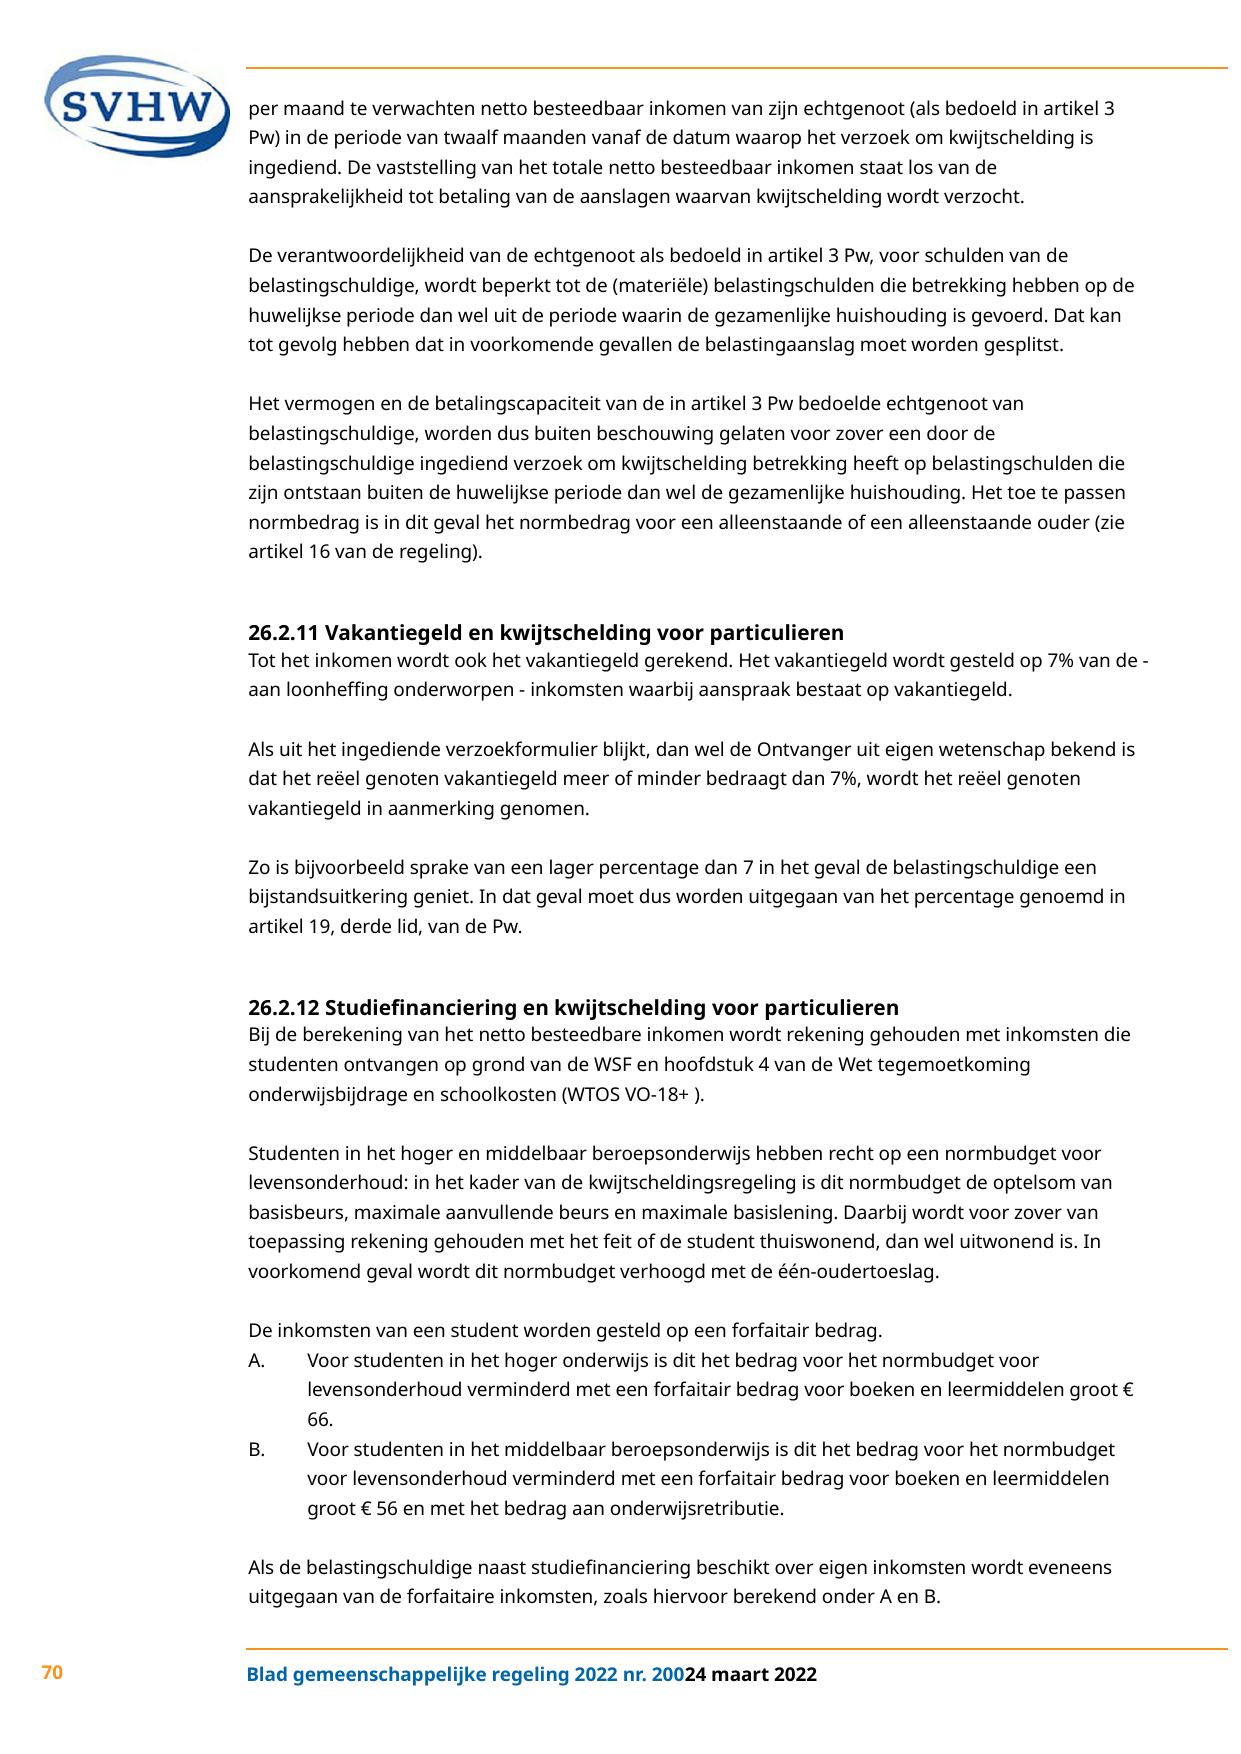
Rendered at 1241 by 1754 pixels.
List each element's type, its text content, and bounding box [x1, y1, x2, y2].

text 26.2.11 Vakantiegeld en kwijtschelding voor particulieren [248, 618, 1152, 647]
text 26.2.12 Studiefinanciering en kwijtschelding voor particulieren [248, 993, 1152, 1022]
text Studenten in het hoger en middelbaar beroepsonderwijs hebben recht op een normbudget voor levensonderhoud: in het kader van de kwijtscheldingsregeling is dit normbudget de optelsom van basisbeurs, maximale aanvullende beurs en maximale basislening. Daarbij wordt voor zover van toepassing rekening gehouden met het feit of de student thuiswonend, dan wel uitwonend is. In voorkomend geval wordt dit normbudget verhoogd met de één-oudertoeslag. [248, 1140, 1152, 1284]
list Voor studenten in het middelbaar beroepsonderwijs is dit het bedrag voor het normbudget voor levensonderhoud verminderd met een forfaitair bedrag voor boeken en leermiddelen groot € 56 en met het bedrag aan onderwijsretributie. [248, 1436, 1152, 1521]
picture [41, 47, 231, 172]
text De inkomsten van een student worden gesteld op een forfaitair bedrag. [248, 1317, 1152, 1343]
text Het vermogen en de betalingscapaciteit van de in artikel 3 Pw bedoelde echtgenoot van belastingschuldige, worden dus buiten beschouwing gelaten voor zover een door de belastingschuldige ingediend verzoek om kwijtschelding betrekking heeft op belastingschulden die zijn ontstaan buiten de huwelijkse periode dan wel de gezamenlijke huishouding. Het toe te passen normbedrag is in dit geval het normbedrag voor een alleenstaande of een alleenstaande ouder (zie artikel 16 van de regeling). [248, 391, 1152, 564]
text Tot het inkomen wordt ook het vakantiegeld gerekend. Het vakantiegeld wordt gesteld op 7% van de - aan loonheffing onderworpen - inkomsten waarbij aanspraak bestaat op vakantiegeld. [248, 647, 1152, 702]
text Als uit het ingediende verzoekformulier blijkt, dan wel de Ontvanger uit eigen wetenschap bekend is dat het reëel genoten vakantiegeld meer of minder bedraagt dan 7%, wordt het reëel genoten vakantiegeld in aanmerking genomen. [248, 736, 1152, 821]
text Bij de berekening van het netto besteedbare inkomen wordt rekening gehouden met inkomsten die studenten ontvangen op grond van de WSF en hoofdstuk 4 van de Wet tegemoetkoming onderwijsbijdrage en schoolkosten (WTOS VO-18+ ). [248, 1022, 1152, 1107]
text Zo is bijvoorbeeld sprake van een lager percentage dan 7 in het geval de belastingschuldige een bijstandsuitkering geniet. In dat geval moet dus worden uitgegaan van het percentage genoemd in artikel 19, derde lid, van de Pw. [248, 854, 1152, 939]
text De verantwoordelijkheid van de echtgenoot als bedoeld in artikel 3 Pw, voor schulden van de belastingschuldige, wordt beperkt tot de (materiële) belastingschulden die betrekking hebben op de huwelijkse periode dan wel uit de periode waarin de gezamenlijke huishouding is gevoerd. Dat kan tot gevolg hebben dat in voorkomende gevallen de belastingaanslag moet worden gesplitst. [248, 243, 1152, 357]
text per maand te verwachten netto besteedbaar inkomen van zijn echtgenoot (als bedoeld in artikel 3 Pw) in de periode van twaalf maanden vanaf de datum waarop het verzoek om kwijtschelding is ingediend. De vaststelling van het totale netto besteedbaar inkomen staat los van de aansprakelijkheid tot betaling van de aanslagen waarvan kwijtschelding wordt verzocht. [248, 95, 1152, 209]
list Voor studenten in het hoger onderwijs is dit het bedrag voor het normbudget voor levensonderhoud verminderd met een forfaitair bedrag voor boeken en leermiddelen groot € 66. [248, 1347, 1152, 1432]
text Als de belastingschuldige naast studiefinanciering beschikt over eigen inkomsten wordt eveneens uitgegaan van de forfaitaire inkomsten, zoals hiervoor berekend onder A en B. [248, 1554, 1152, 1609]
